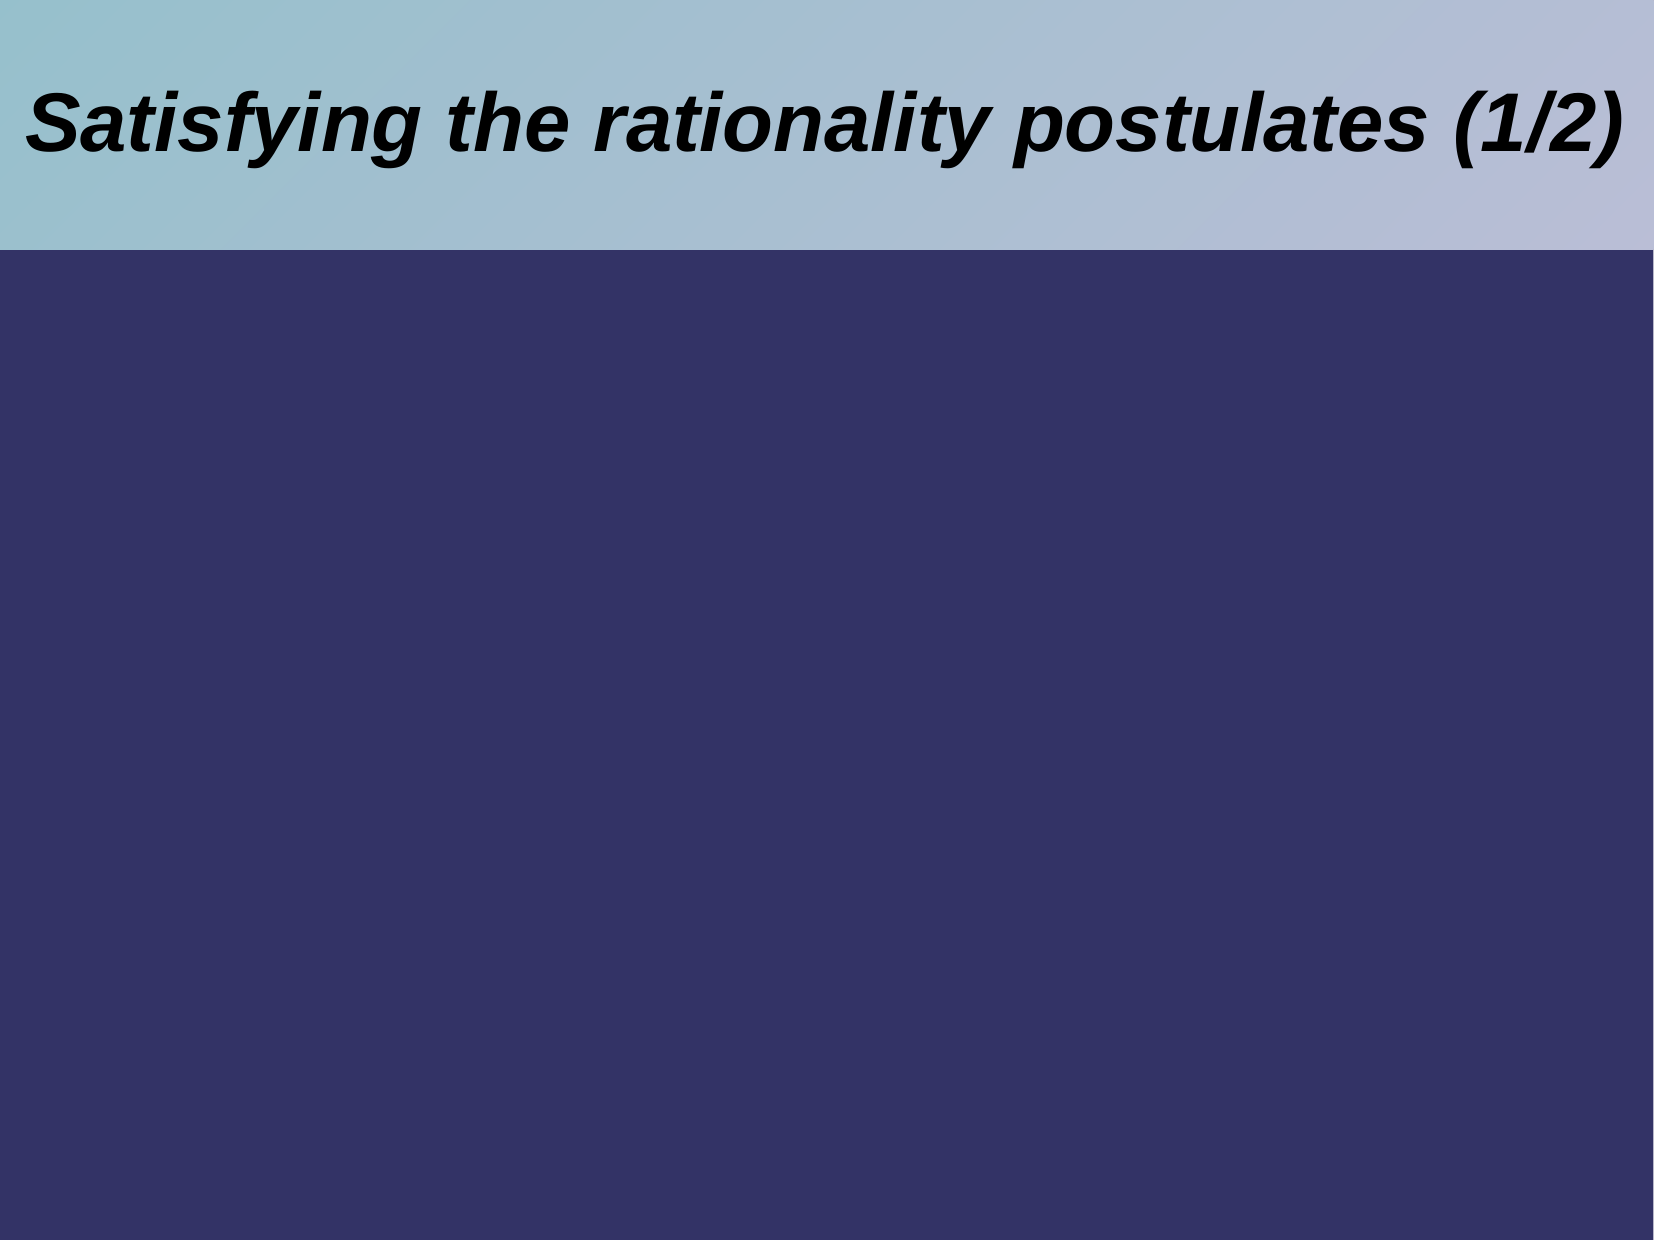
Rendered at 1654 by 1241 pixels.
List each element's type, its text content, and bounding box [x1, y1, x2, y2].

title Satisfying the rationality postulates (1/2) [1, 19, 1650, 227]
